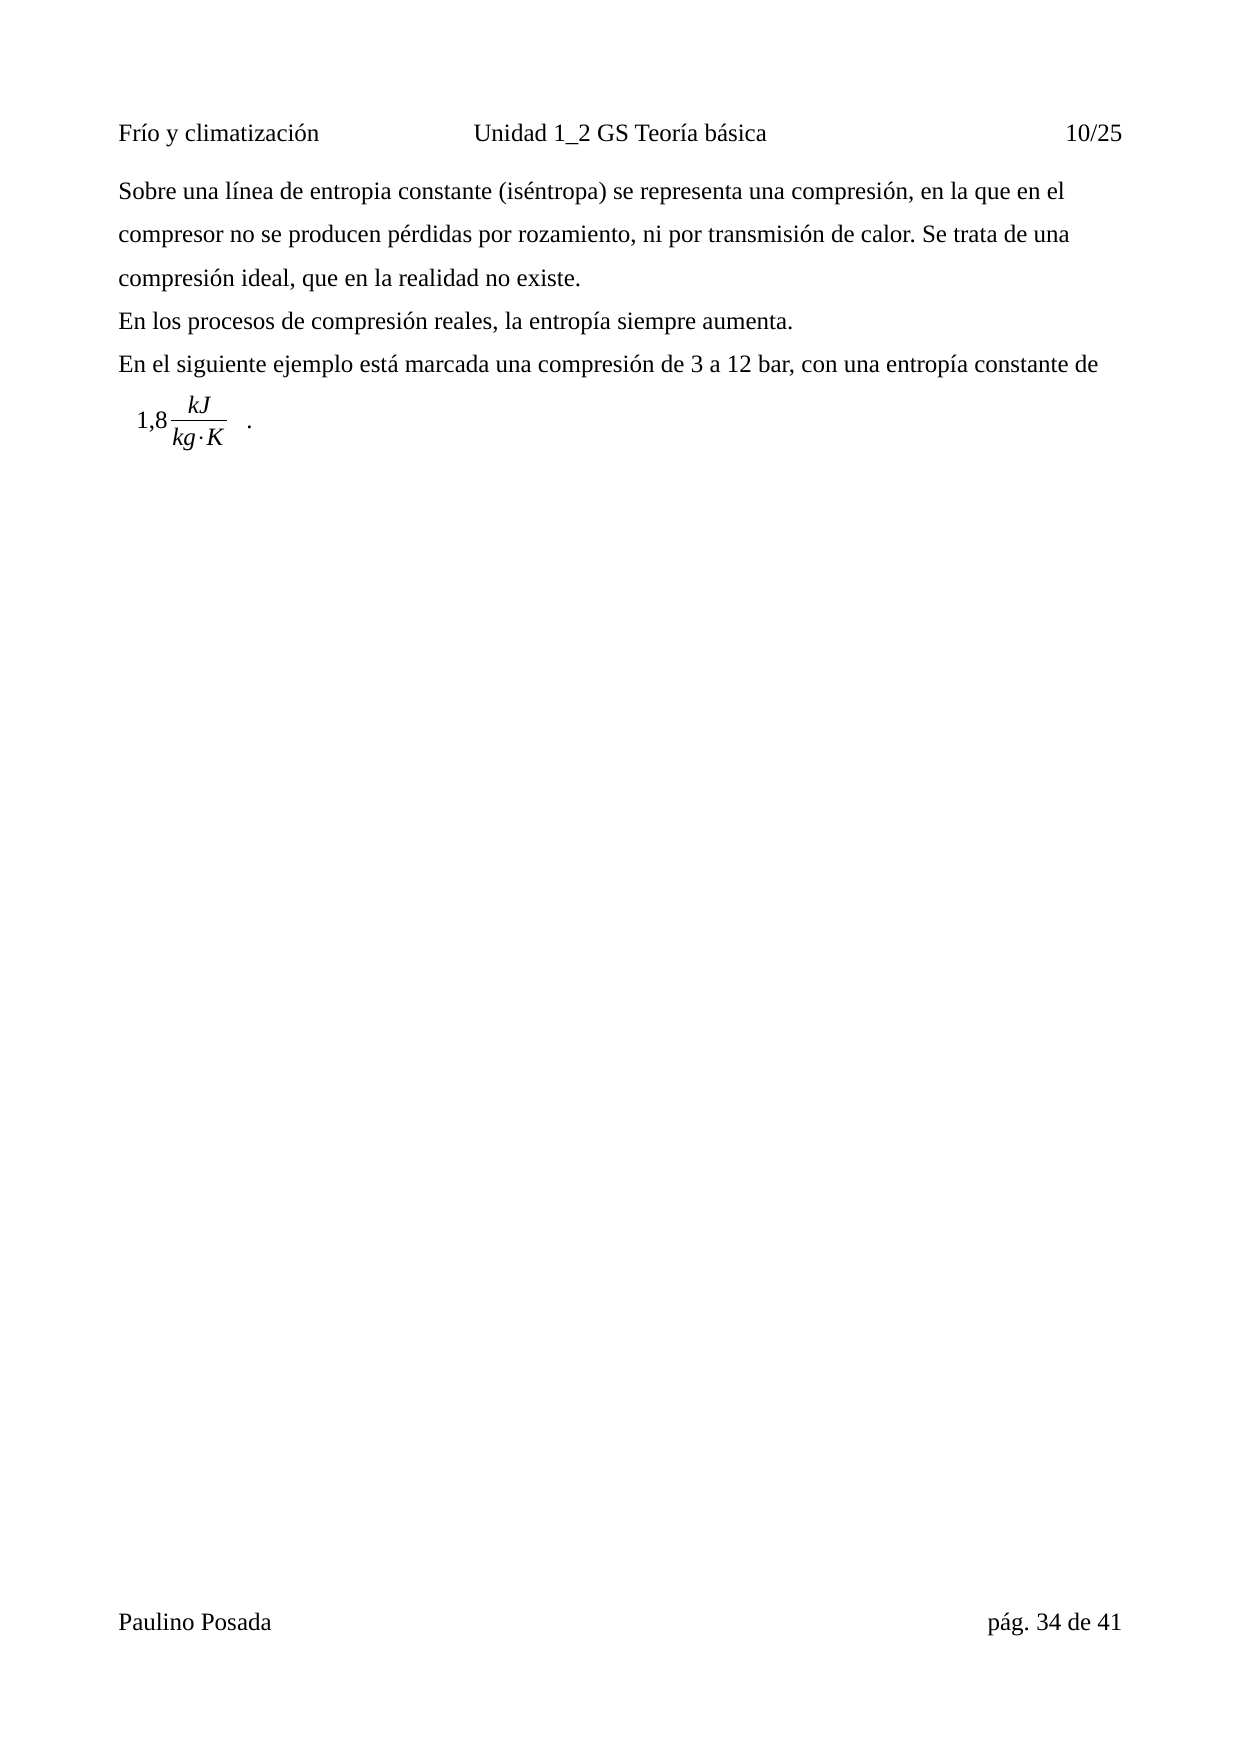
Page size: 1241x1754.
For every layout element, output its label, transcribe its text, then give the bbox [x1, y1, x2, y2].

text En los procesos de compresión reales, la entropía siempre aumenta. [118, 306, 1122, 334]
text Sobre una línea de entropia constante (iséntropa) se representa una compresión, en la que en el compresor no se producen pérdidas por rozamiento, ni por transmisión de calor. Se trata de una compresión ideal, que en la realidad no existe. [118, 176, 1122, 291]
text En el siguiente ejemplo está marcada una compresión de 3 a 12 bar, con una entropía constante de . [118, 349, 1122, 451]
